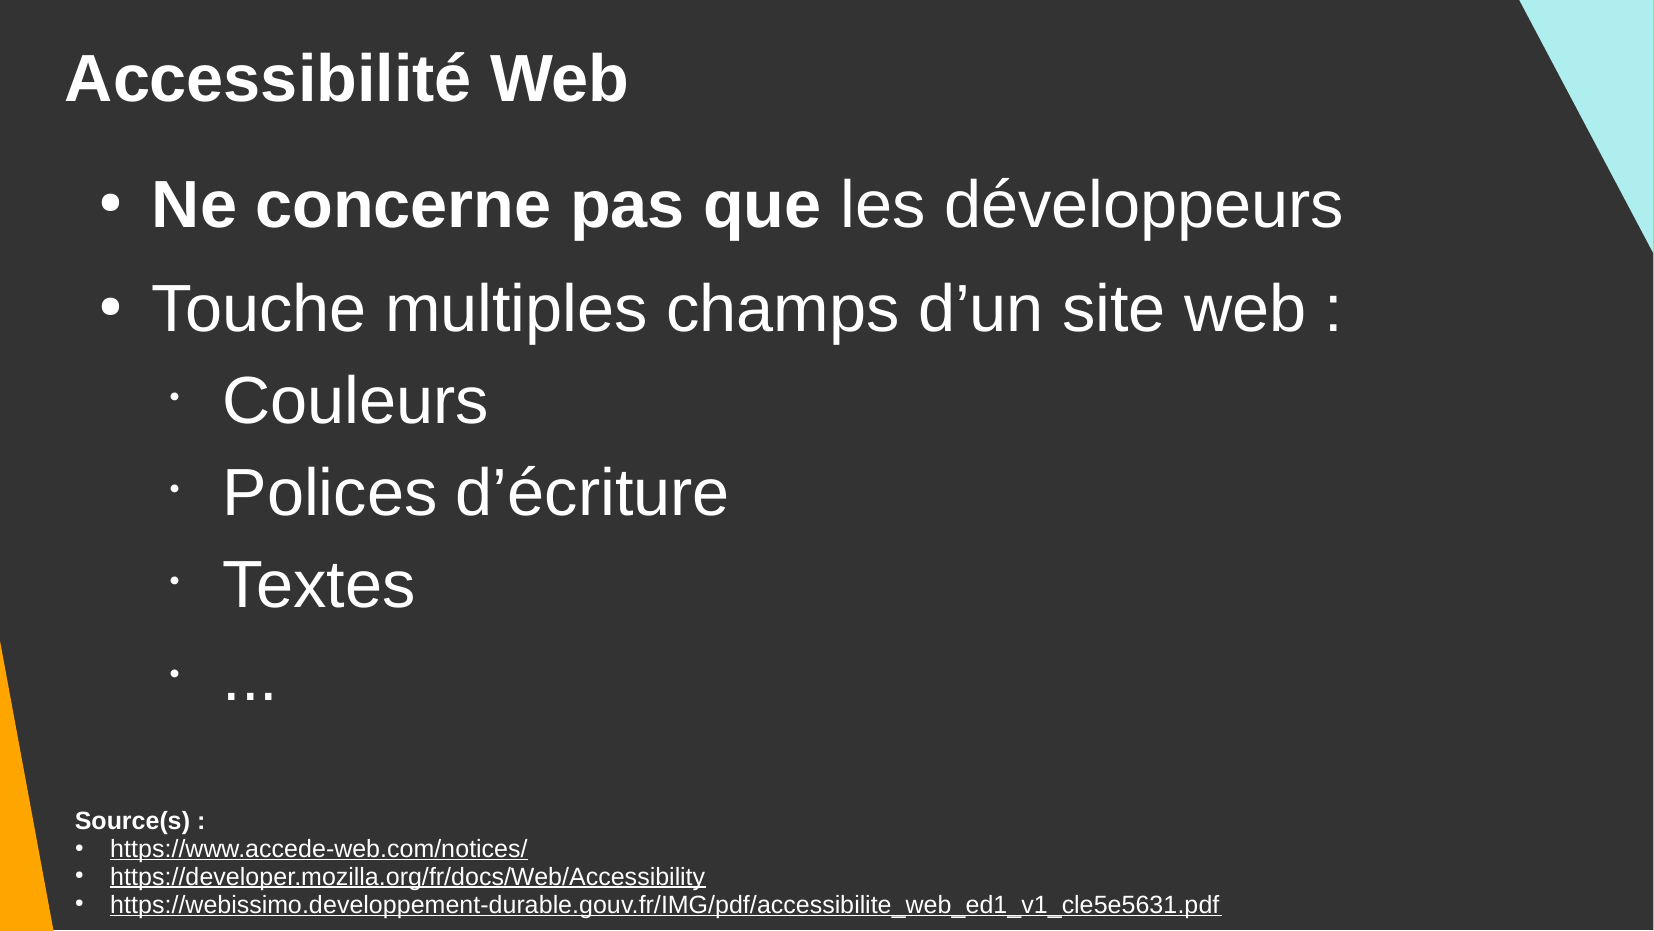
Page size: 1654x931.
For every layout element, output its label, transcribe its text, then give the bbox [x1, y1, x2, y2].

text_box [1519, 0, 1654, 255]
title Accessibilité Web [64, 40, 1553, 118]
text_box [0, 640, 54, 931]
text_box Source(s) : https://www.accede-web.com/notices/ https://developer.mozilla.org/fr/docs/Web/Accessibility https://webissimo.developpement-durable.gouv.fr/IMG/pdf/accessibilite_web_ed1_v1_cle5e5631.pdf [60, 798, 1546, 926]
list Ne concerne pas que les développeurs Touche multiples champs d’un site web : Couleurs Polices d’écriture Textes ... [80, 166, 1635, 745]
